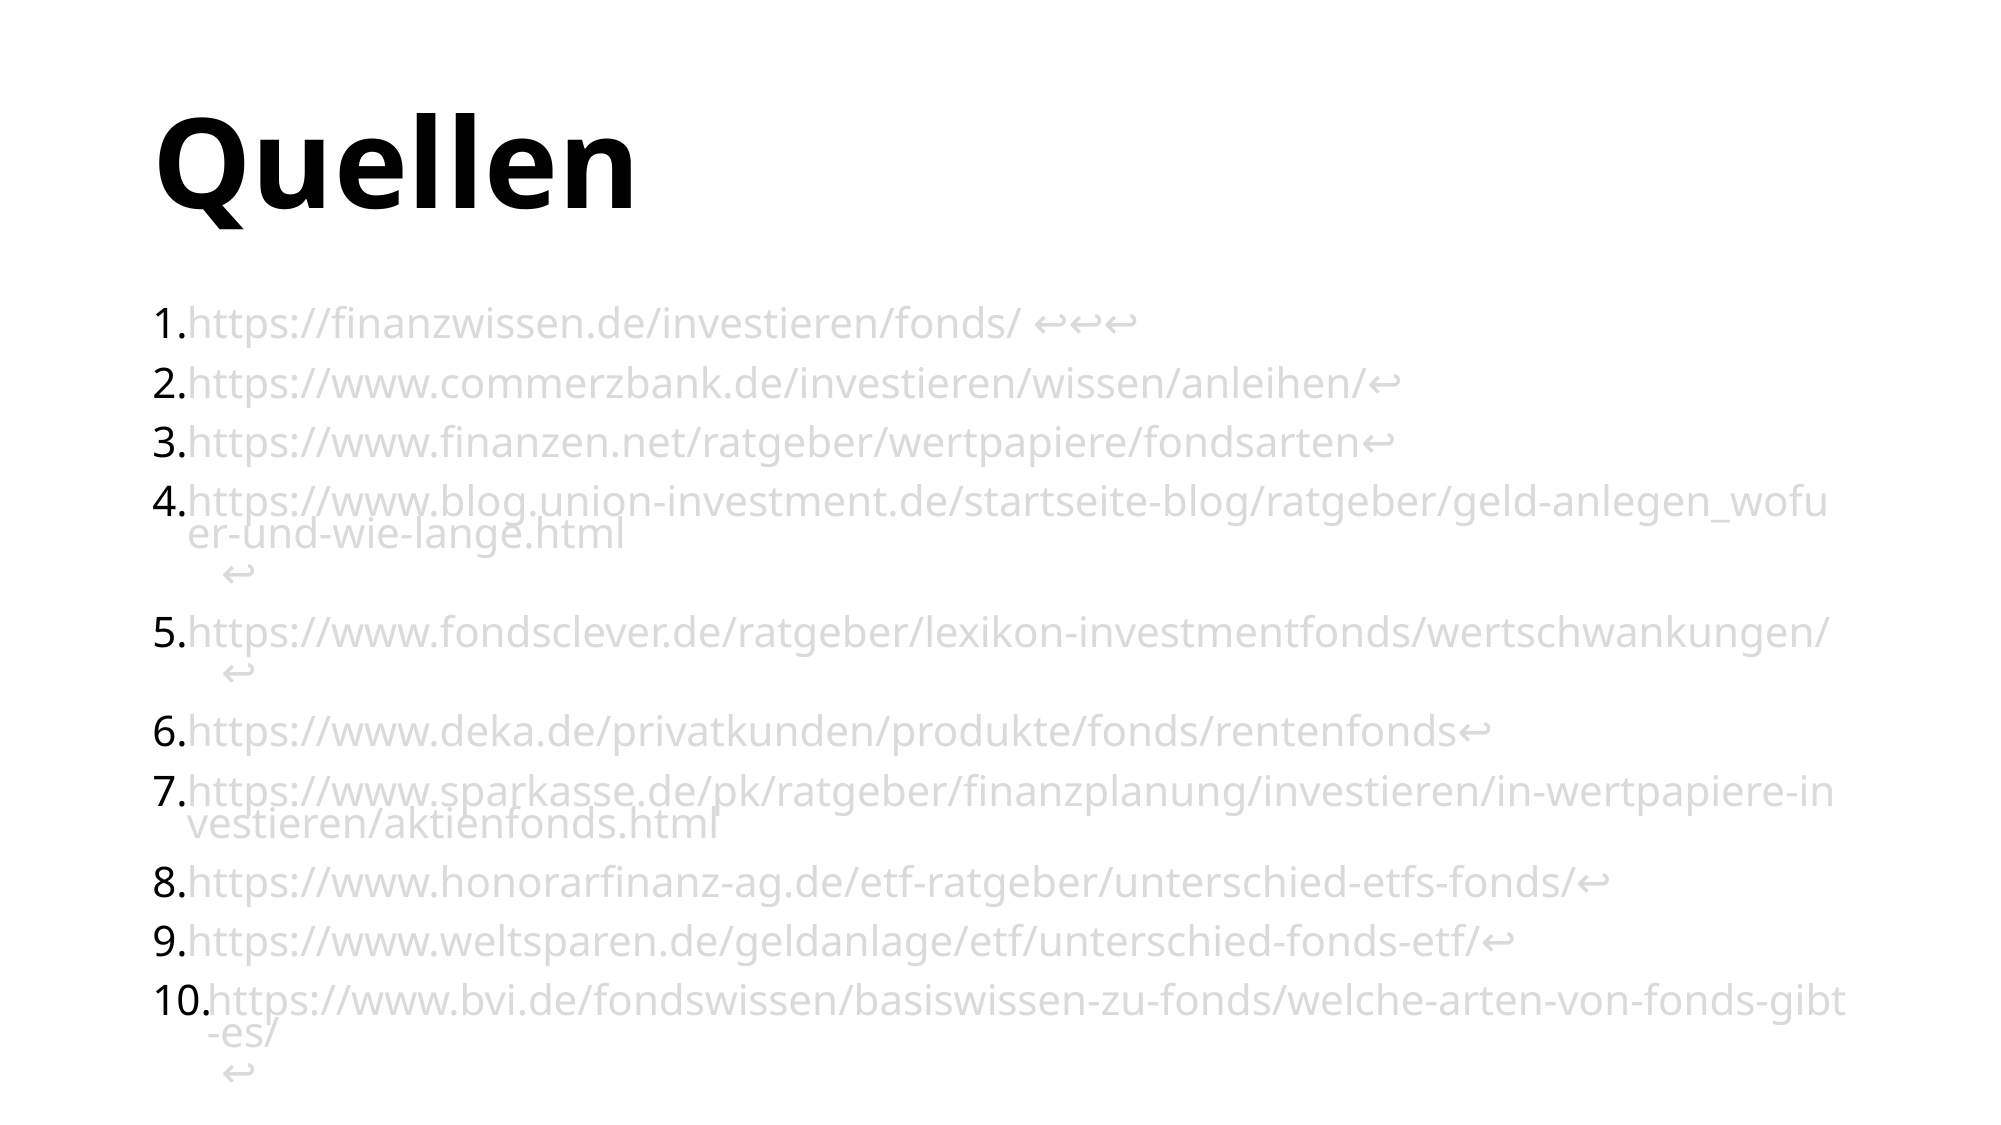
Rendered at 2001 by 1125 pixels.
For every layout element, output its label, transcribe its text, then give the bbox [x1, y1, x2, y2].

title Quellen [137, 59, 1863, 278]
list https://finanzwissen.de/investieren/fonds/ ↩︎↩︎↩︎ https://www.commerzbank.de/investieren/wissen/anleihen/↩︎ https://www.finanzen.net/ratgeber/wertpapiere/fondsarten↩︎ https://www.blog.union-investment.de/startseite-blog/ratgeber/geld-anlegen_wofuer-und-wie-lange.html↩︎ https://www.fondsclever.de/ratgeber/lexikon-investmentfonds/wertschwankungen/↩︎ https://www.deka.de/privatkunden/produkte/fonds/rentenfonds↩︎ https://www.sparkasse.de/pk/ratgeber/finanzplanung/investieren/in-wertpapiere-investieren/aktienfonds.html https://www.honorarfinanz-ag.de/etf-ratgeber/unterschied-etfs-fonds/↩︎ https://www.weltsparen.de/geldanlage/etf/unterschied-fonds-etf/↩︎ https://www.bvi.de/fondswissen/basiswissen-zu-fonds/welche-arten-von-fonds-gibt-es/↩︎ [137, 299, 1863, 1014]
